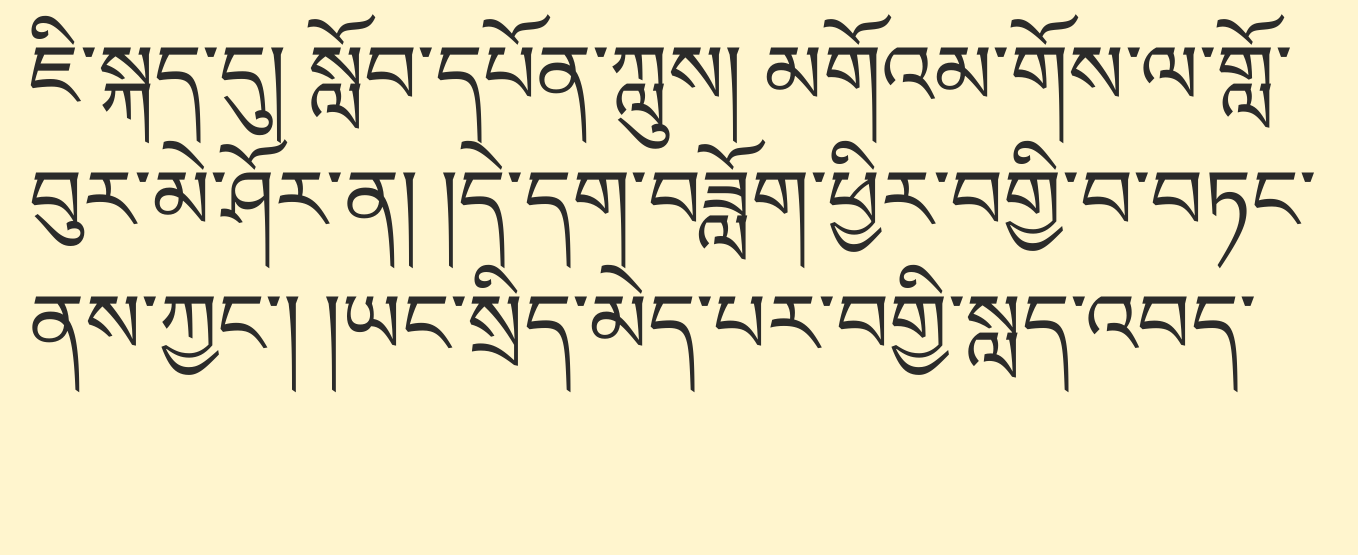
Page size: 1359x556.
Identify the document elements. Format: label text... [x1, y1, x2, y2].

text ཇི་སྐད་དུ། སློབ་དཔོན་ཀླུས། མགོའམ་གོས་ལ་གློ་བུར་མེ་ཤོར་ན། །དེ་དག་བཟློག་ཕྱིར་བགྱི་བ་བཏང་ནས་ཀྱང་། །ཡང་སྲིད་མེད་པར་བགྱི་སླད་འབད་ [29, 29, 1346, 388]
